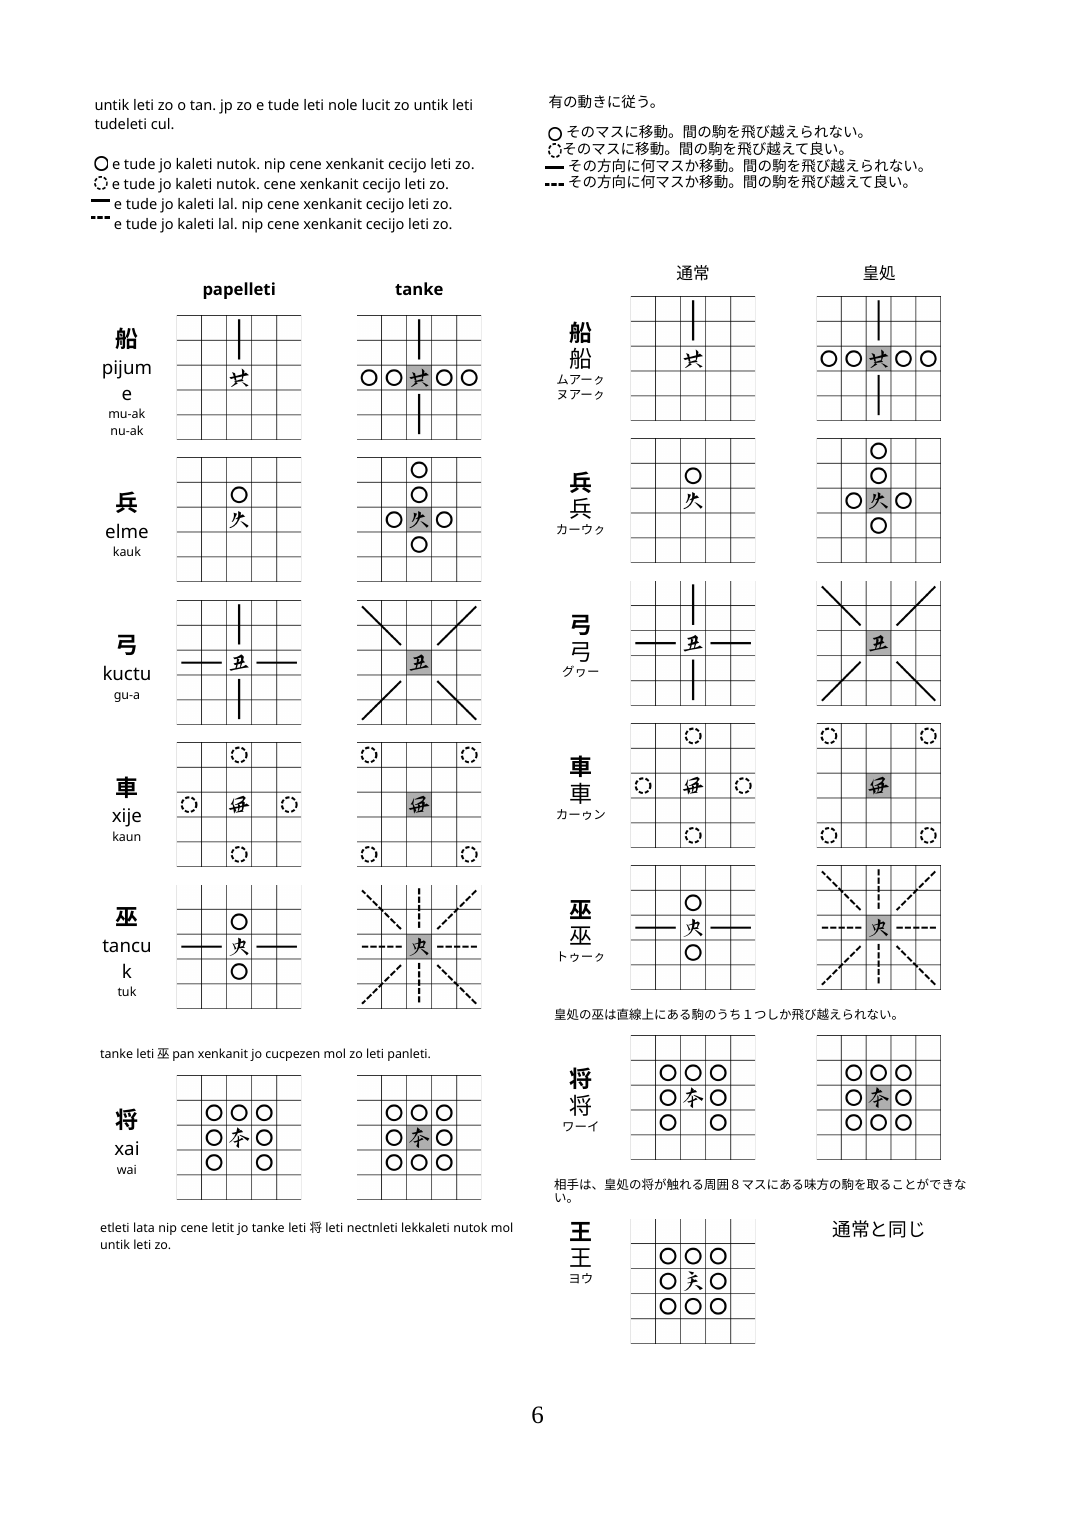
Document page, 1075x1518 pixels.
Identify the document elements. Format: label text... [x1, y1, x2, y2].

picture [630, 1035, 756, 1160]
table_cell [614, 433, 772, 574]
table_cell 兵 兵 カーウㇰ [549, 433, 613, 574]
picture [548, 127, 562, 141]
table_header 通常 [614, 259, 772, 289]
table_cell 将 将 ワーイ [549, 1029, 613, 1171]
table_cell [319, 594, 519, 736]
table_cell 巫 tancuk tuk [95, 879, 159, 1021]
table_cell 相手は、皇処の将が触れる周囲８マスにある味⽅の駒を取ることができない。 [549, 1172, 984, 1212]
table_cell 車 車 カーゥン [549, 718, 613, 859]
table_cell 将 xai wai [95, 1069, 159, 1211]
table_cell [160, 879, 318, 1021]
picture [630, 1219, 756, 1344]
table_cell 通常と同じ [773, 1213, 984, 1355]
table_cell [614, 575, 772, 717]
picture [176, 885, 302, 1009]
table_header 皇処 [773, 259, 984, 289]
table_cell [160, 452, 318, 593]
table_cell 車 xije kaun [95, 737, 159, 878]
table_cell [319, 737, 519, 878]
table_header [95, 272, 159, 308]
picture [548, 143, 562, 158]
table_cell [773, 433, 984, 574]
table_cell [532, 89, 542, 239]
table_cell etleti lata nip cene letit jo tanke leti将 leti nectnleti lekkaleti nutok mol untik leti zo. [95, 1212, 519, 1258]
table_cell [160, 310, 318, 451]
picture [94, 176, 108, 190]
table_cell [614, 860, 772, 1001]
picture [176, 1075, 302, 1200]
table_cell [614, 718, 772, 859]
table_cell [532, 239, 542, 1361]
table_cell [773, 575, 984, 717]
table_cell tanke leti巫 pan xenkanit jo cucpezen mol zo leti panleti. [95, 1022, 519, 1068]
table_cell [319, 310, 519, 451]
picture [94, 156, 108, 171]
picture [630, 581, 756, 706]
table_cell [543, 239, 985, 1361]
table_cell 巫 巫 トゥーㇰ [549, 860, 613, 1001]
table_cell [614, 1213, 772, 1355]
table_cell [160, 1069, 318, 1211]
table_cell 弓 弓 グヮー [549, 575, 613, 717]
table_cell [773, 718, 984, 859]
table_cell [319, 879, 519, 1021]
table_cell [89, 239, 531, 1361]
table_cell [773, 290, 984, 432]
picture [176, 742, 302, 867]
table_cell [773, 860, 984, 1001]
table_cell 王 王 ヨウ [549, 1213, 613, 1355]
table_header [549, 259, 613, 289]
table_header tanke [319, 272, 519, 308]
picture [630, 296, 756, 421]
picture [176, 600, 302, 725]
table_cell [773, 1029, 984, 1171]
table_cell [614, 1029, 772, 1171]
table_cell untik leti zo o tan. jp zo e tude leti nole lucit zo untik leti tudeleti cul. e tude jo kaleti nutok. nip cene xenkanit cecijo leti zo. e tude jo kaleti nutok. cene xenkanit cecijo leti zo. e tude jo kaleti lal. nip cene xenkanit cecijo leti zo. e tude jo kaleti lal. nip cene xenkanit cecijo leti zo. [89, 89, 531, 239]
table_cell [160, 594, 318, 736]
table_header papelleti [160, 272, 318, 308]
table_cell 船 船 ムアーㇰ ヌアーㇰ [549, 290, 613, 432]
table_cell 有の動きに従う。 そのマスに移動。間の駒を⾶び越えられない。 そのマスに移動。間の駒を⾶び越えて良い。 その⽅向に何マスか移動。間の駒を⾶び越えられない。 その⽅向に何マスか移動。間の駒を⾶び越えて良い。 [543, 89, 985, 239]
table_cell [319, 1069, 519, 1211]
picture [176, 315, 302, 440]
table_cell 船 pijume mu-ak nu-ak [95, 310, 159, 451]
table_cell [160, 737, 318, 878]
table_cell 弓 kuctu gu-a [95, 594, 159, 736]
table_cell [614, 290, 772, 432]
picture [176, 457, 302, 582]
table_cell 皇処の巫は直線上にある駒のうち１つしか⾶び越えられない。 [549, 1003, 984, 1028]
table_cell [319, 452, 519, 593]
table_cell 兵 elme kauk [95, 452, 159, 593]
picture [630, 438, 756, 563]
picture [630, 865, 756, 990]
picture [630, 723, 756, 848]
